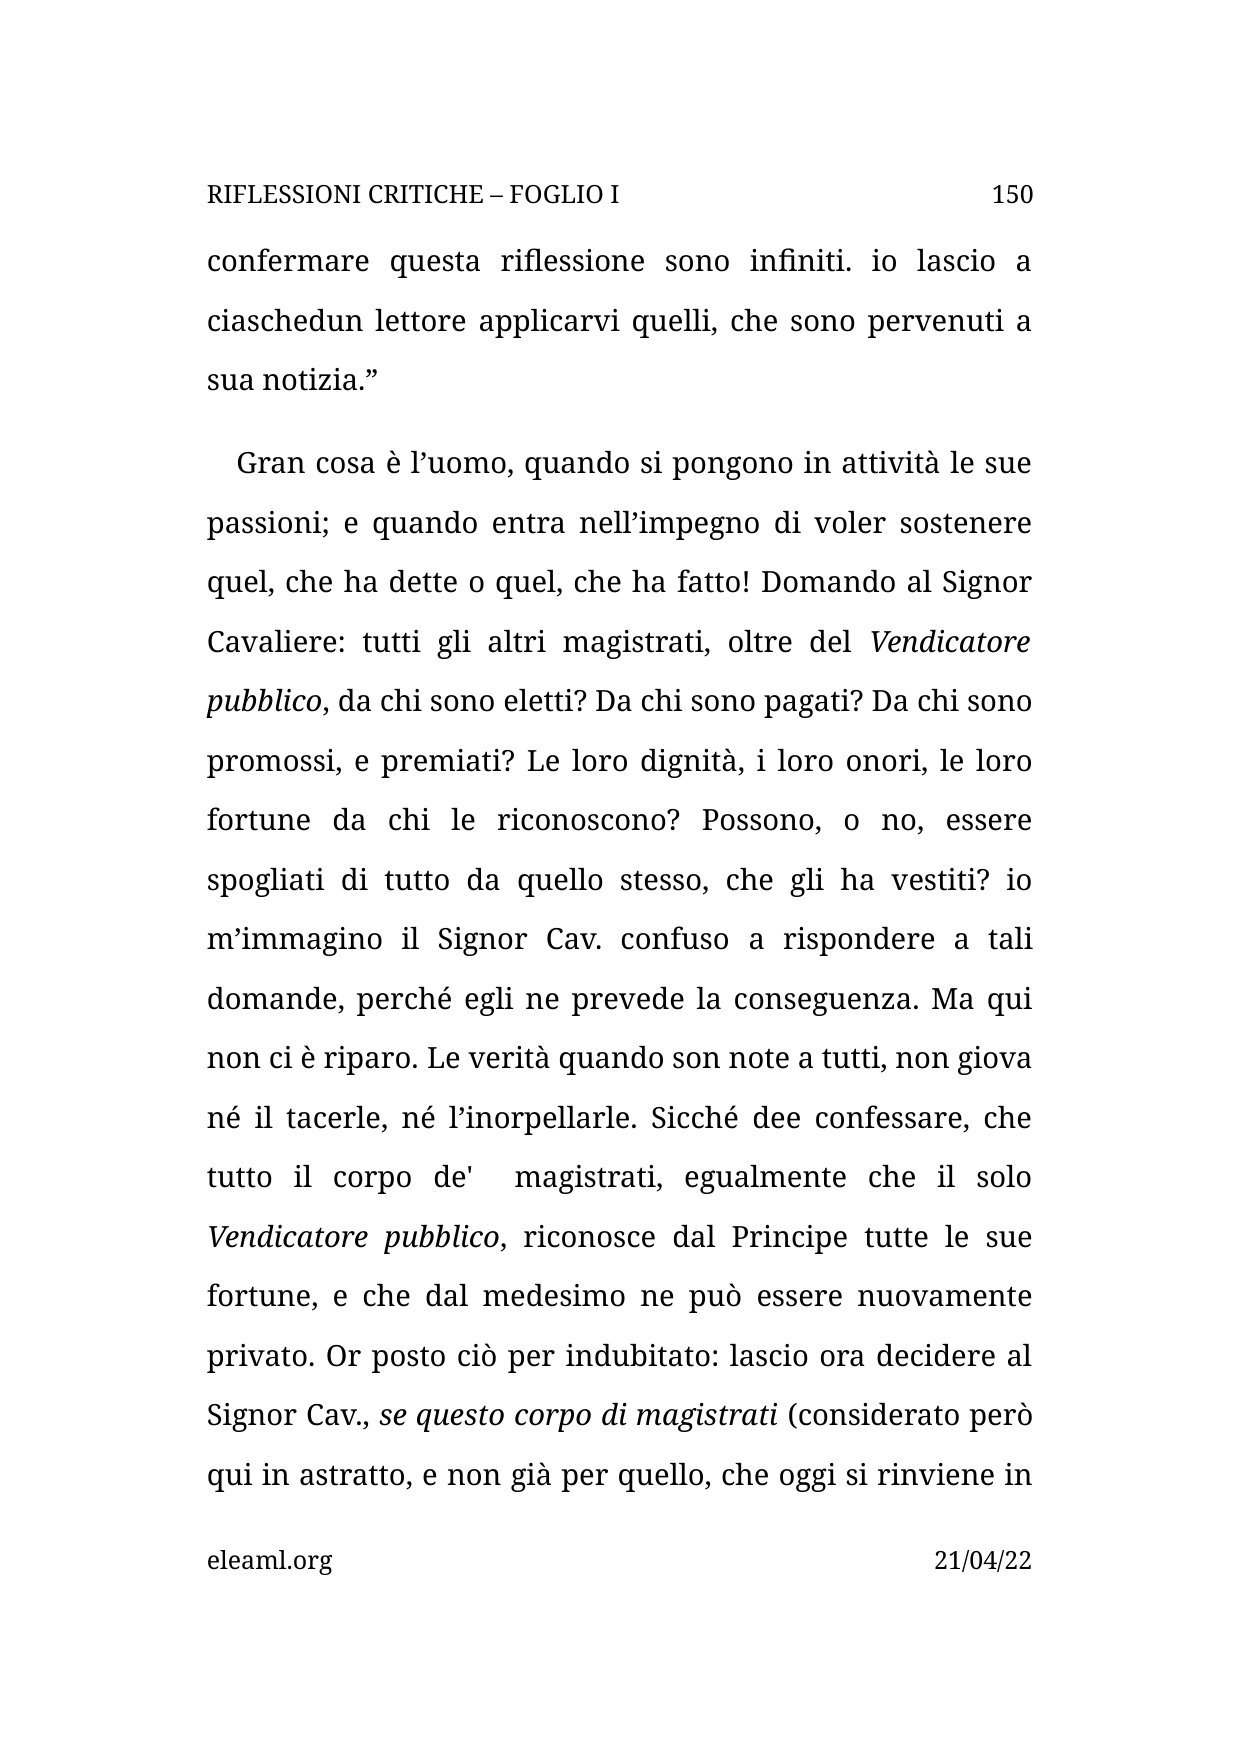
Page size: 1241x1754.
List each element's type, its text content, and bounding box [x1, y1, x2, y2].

text Gran cosa è l’uomo, quando si pongono in attività le sue passioni; e quando entra nell’impegno di voler sostenere quel, che ha dette o quel, che ha fatto! Domando al Signor Cavaliere: tutti gli altri magistrati, oltre del Vendicatore pubblico, da chi sono eletti? Da chi sono pagati? Da chi sono promossi, e premiati? Le loro dignità, i loro onori, le loro fortune da chi le riconoscono? Possono, o no, essere spogliati di tutto da quello stesso, che gli ha vestiti? io m’immagino il Signor Cav. confuso a rispondere a tali domande, perché egli ne prevede la conseguenza. Ma qui non ci è riparo. Le verità quando son note a tutti, non giova né il tacerle, né l’inorpellarle. Sicché dee confessare, che tutto il corpo de' magistrati, egualmente che il solo Vendicatore pubblico, riconosce dal Principe tutte le sue fortune, e che dal medesimo ne può essere nuovamente privato. Or posto ciò per indubitato: lascio ora decidere al Signor Cav., se questo corpo di magistrati (considerato però qui in astratto, e non già per quello, che oggi si rinviene in [207, 443, 1033, 1493]
text confermare questa riflessione sono infiniti. io lascio a ciaschedun lettore applicarvi quelli, che sono pervenuti a sua notizia.” [207, 241, 1033, 399]
